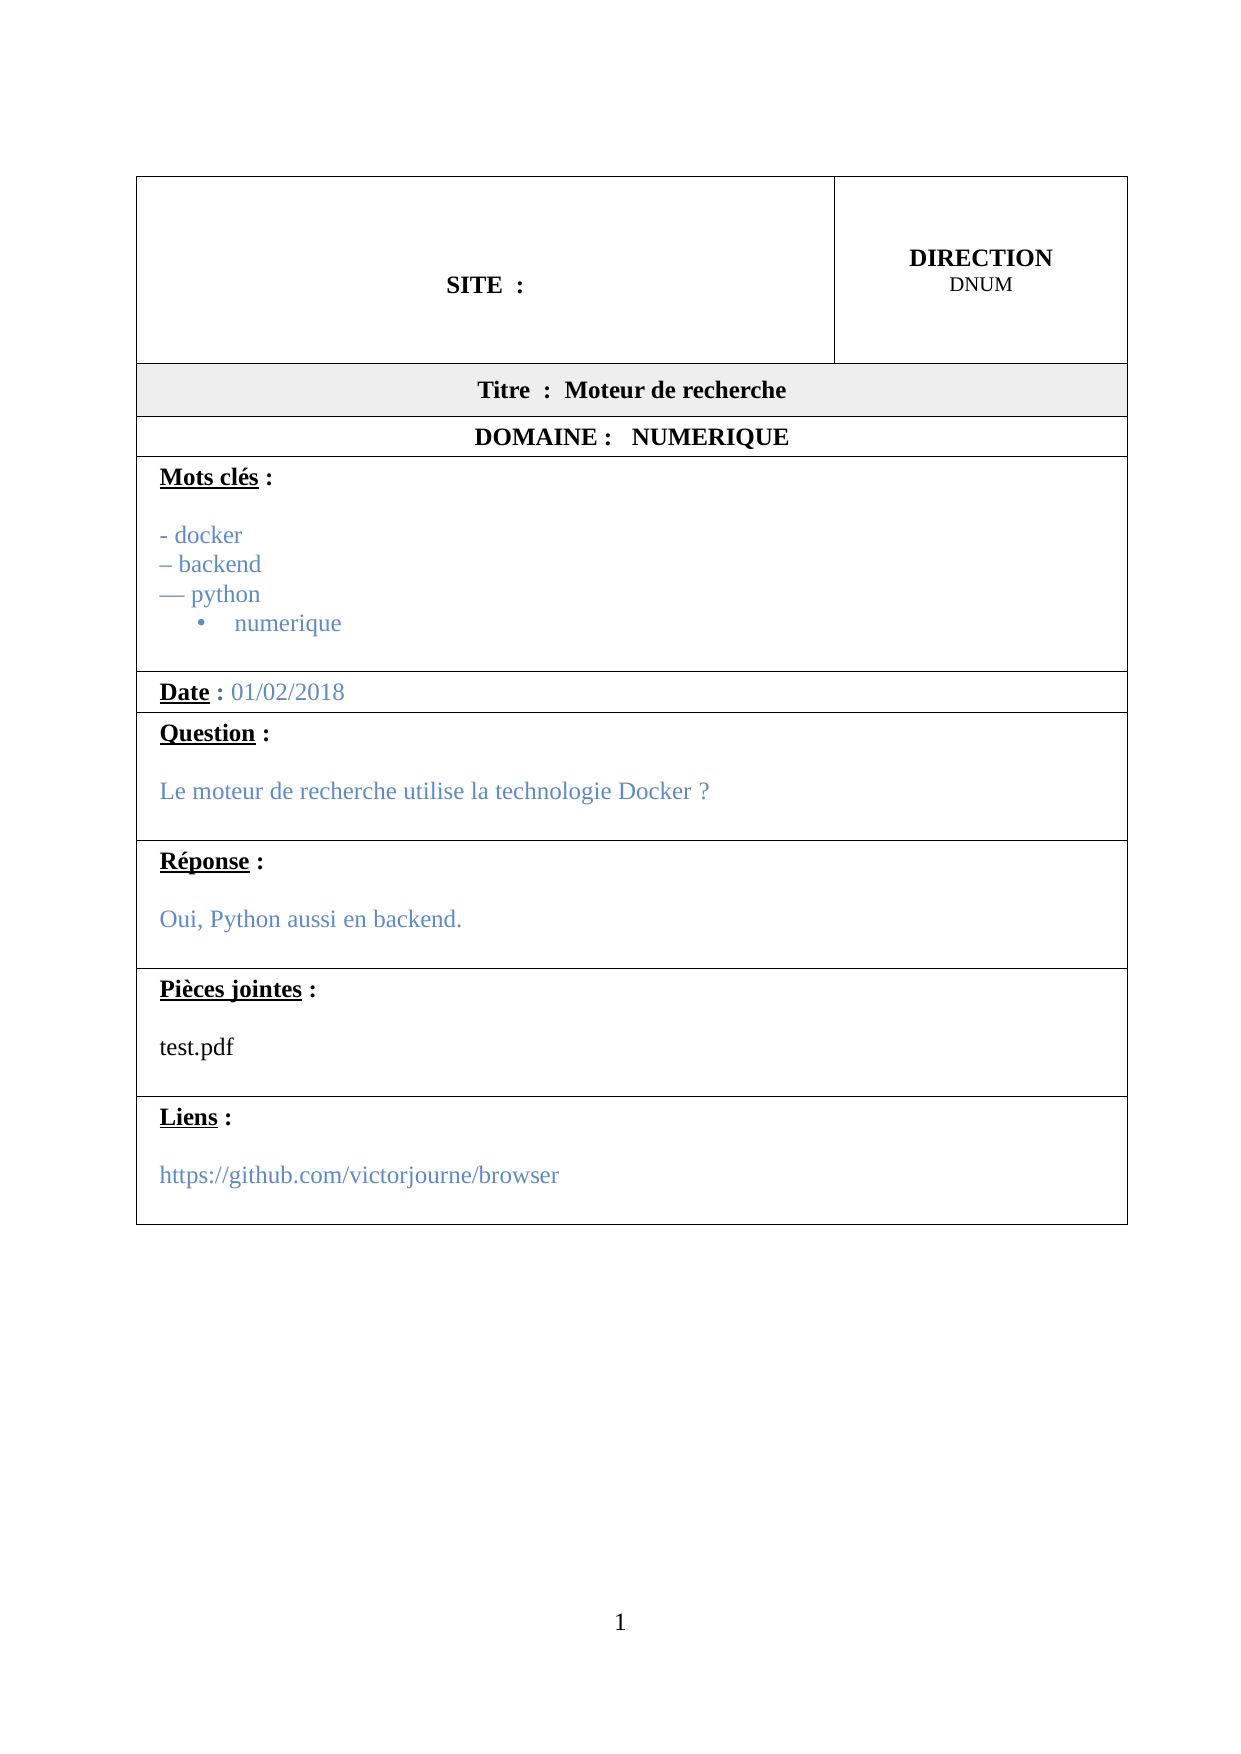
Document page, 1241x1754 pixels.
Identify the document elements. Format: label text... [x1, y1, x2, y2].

table_cell Pièces jointes : test.pdf [137, 969, 1127, 1096]
table_cell Mots clés : - docker – backend — python numerique [137, 457, 1127, 671]
table_header DIRECTION DNUM [835, 177, 1127, 362]
table_cell Réponse : Oui, Python aussi en backend. [137, 841, 1127, 968]
table_cell Titre : Moteur de recherche [137, 364, 1127, 416]
table_cell Date : 01/02/2018 [137, 672, 1127, 712]
table_cell DOMAINE : NUMERIQUE [137, 417, 1127, 456]
table_header SITE : [137, 177, 834, 362]
table_cell Liens : https://github.com/victorjourne/browser [137, 1097, 1127, 1224]
table_cell Question : Le moteur de recherche utilise la technologie Docker ? [137, 713, 1127, 840]
